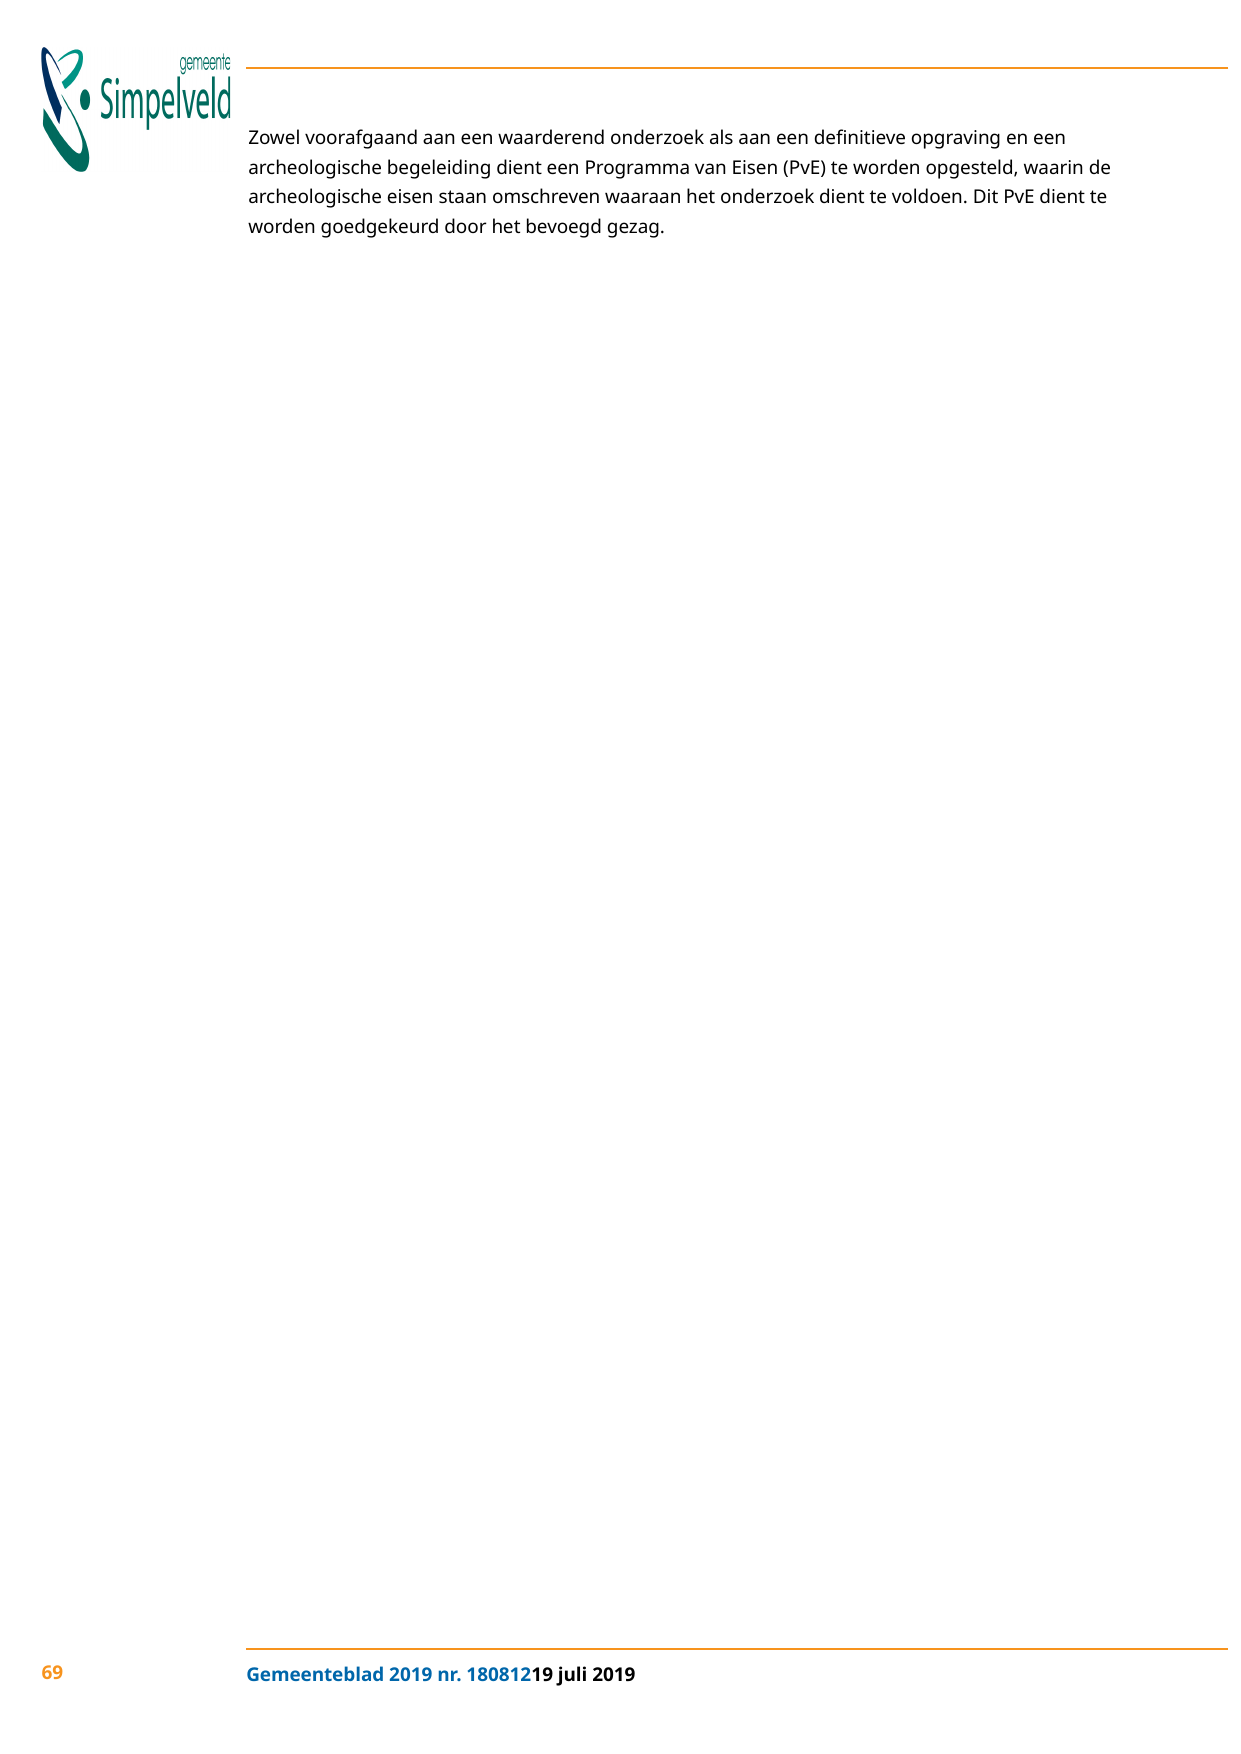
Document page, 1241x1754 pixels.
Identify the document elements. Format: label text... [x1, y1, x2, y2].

picture [41, 47, 231, 172]
text Zowel voorafgaand aan een waarderend onderzoek als aan een definitieve opgraving en een archeologische begeleiding dient een Programma van Eisen (PvE) te worden opgesteld, waarin de archeologische eisen staan omschreven waaraan het onderzoek dient te voldoen. Dit PvE dient te worden goedgekeurd door het bevoegd gezag. [248, 124, 1152, 239]
